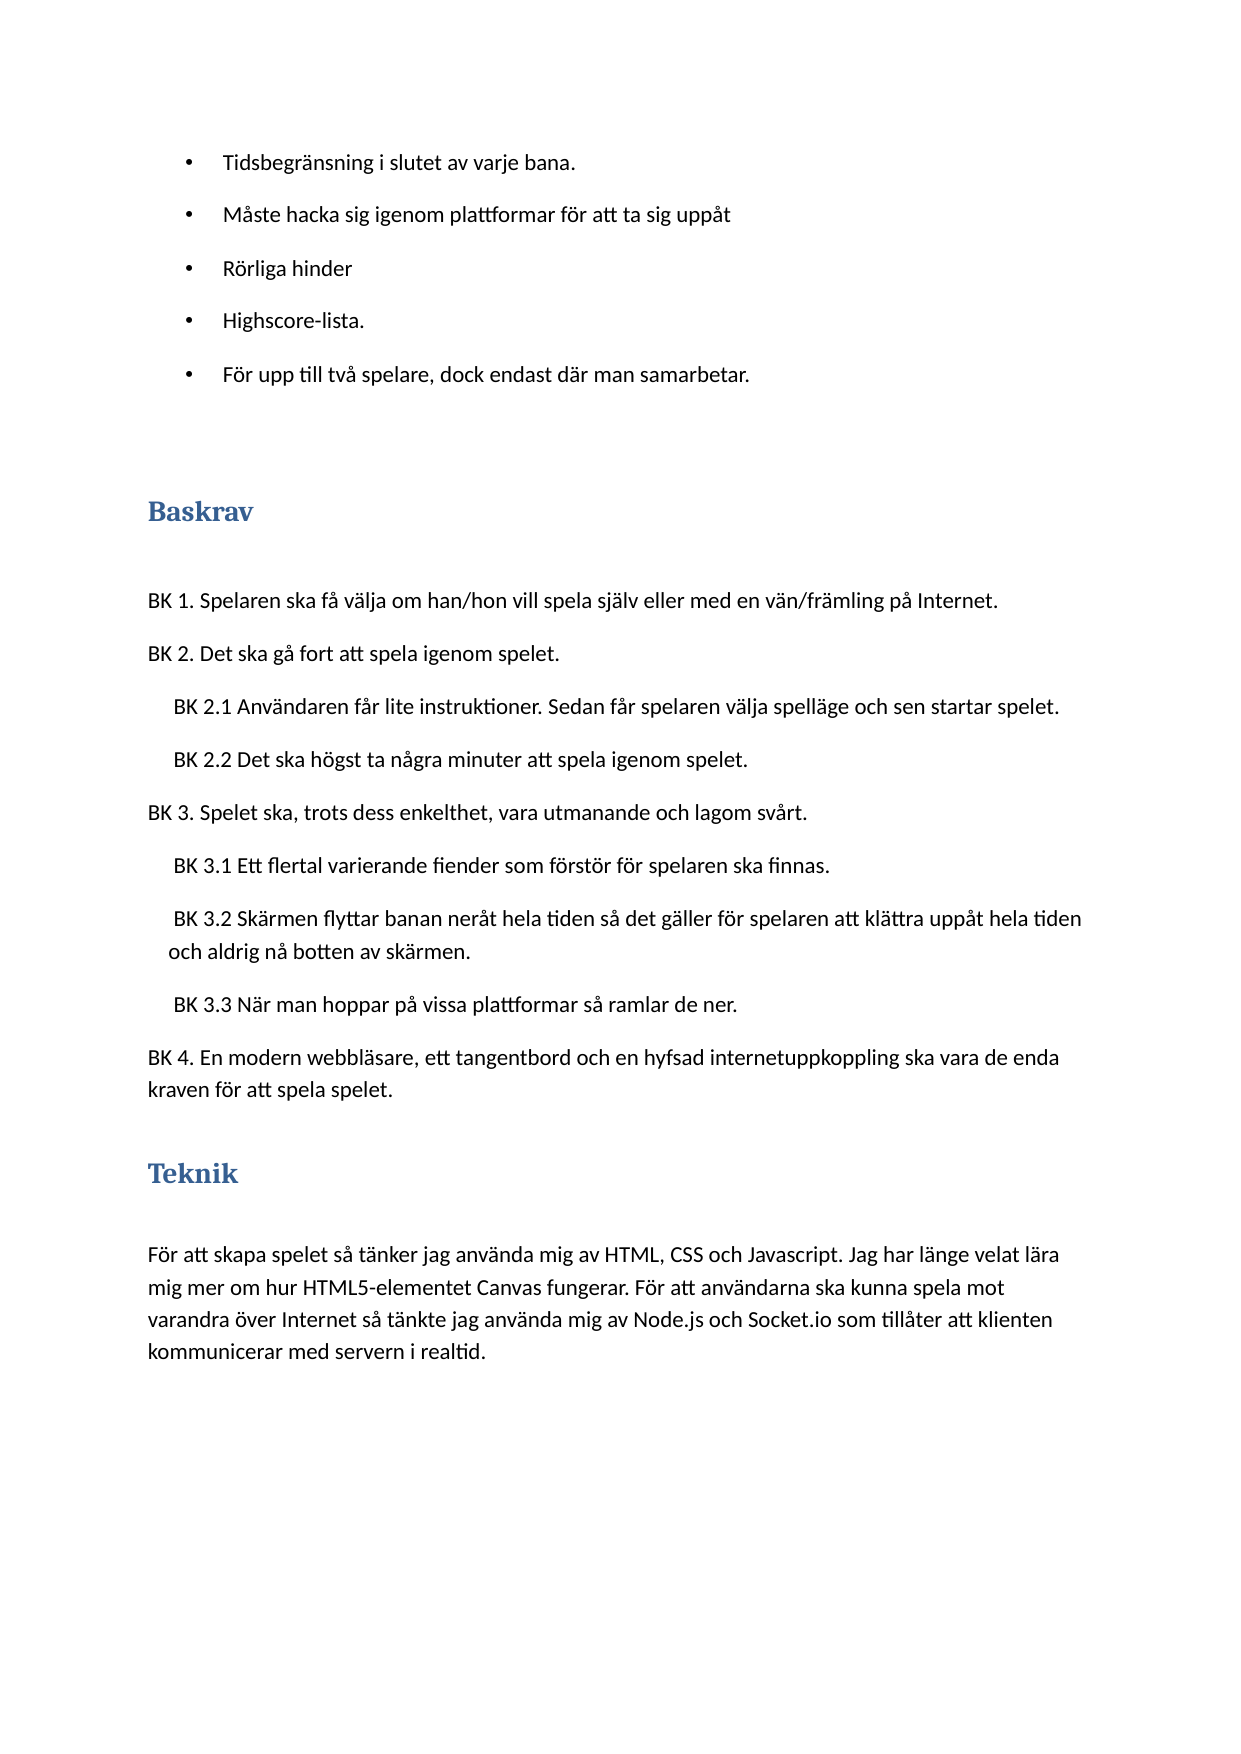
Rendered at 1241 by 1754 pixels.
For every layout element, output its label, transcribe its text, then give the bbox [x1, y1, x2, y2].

subtitle Baskrav [148, 495, 1093, 528]
text BK 4. En modern webbläsare, ett tangentbord och en hyfsad internetuppkoppling ska vara de enda kraven för att spela spelet. [148, 1043, 1093, 1103]
text BK 3.3 När man hoppar på vissa plattformar så ramlar de ner. [148, 990, 1093, 1018]
text BK 2.1 Användaren får lite instruktioner. Sedan får spelaren välja spelläge och sen startar spelet. [148, 692, 1093, 721]
list Highscore-lista. [185, 307, 1093, 335]
text För att skapa spelet så tänker jag använda mig av HTML, CSS och Javascript. Jag har länge velat lära mig mer om hur HTML5-elementet Canvas fungerar. För att användarna ska kunna spela mot varandra över Internet så tänkte jag använda mig av Node.js och Socket.io som tillåter att klienten kommunicerar med servern i realtid. [148, 1240, 1093, 1365]
list För upp till två spelare, dock endast där man samarbetar. [185, 360, 1093, 388]
list Rörliga hinder [185, 254, 1093, 282]
text BK 2.2 Det ska högst ta några minuter att spela igenom spelet. [148, 746, 1093, 773]
text BK 1. Spelaren ska få välja om han/hon vill spela själv eller med en vän/främling på Internet. [148, 586, 1093, 614]
text BK 3.1 Ett flertal varierande fiender som förstör för spelaren ska finnas. [148, 852, 1093, 879]
text BK 3. Spelet ska, trots dess enkelthet, vara utmanande och lagom svårt. [148, 798, 1093, 827]
subtitle Teknik [148, 1157, 1093, 1191]
text BK 3.2 Skärmen flyttar banan neråt hela tiden så det gäller för spelaren att klättra uppåt hela tiden och aldrig nå botten av skärmen. [148, 904, 1093, 965]
text BK 2. Det ska gå fort att spela igenom spelet. [148, 639, 1093, 667]
list Måste hacka sig igenom plattformar för att ta sig uppåt [185, 201, 1093, 229]
list Tidsbegränsning i slutet av varje bana. [185, 148, 1093, 176]
